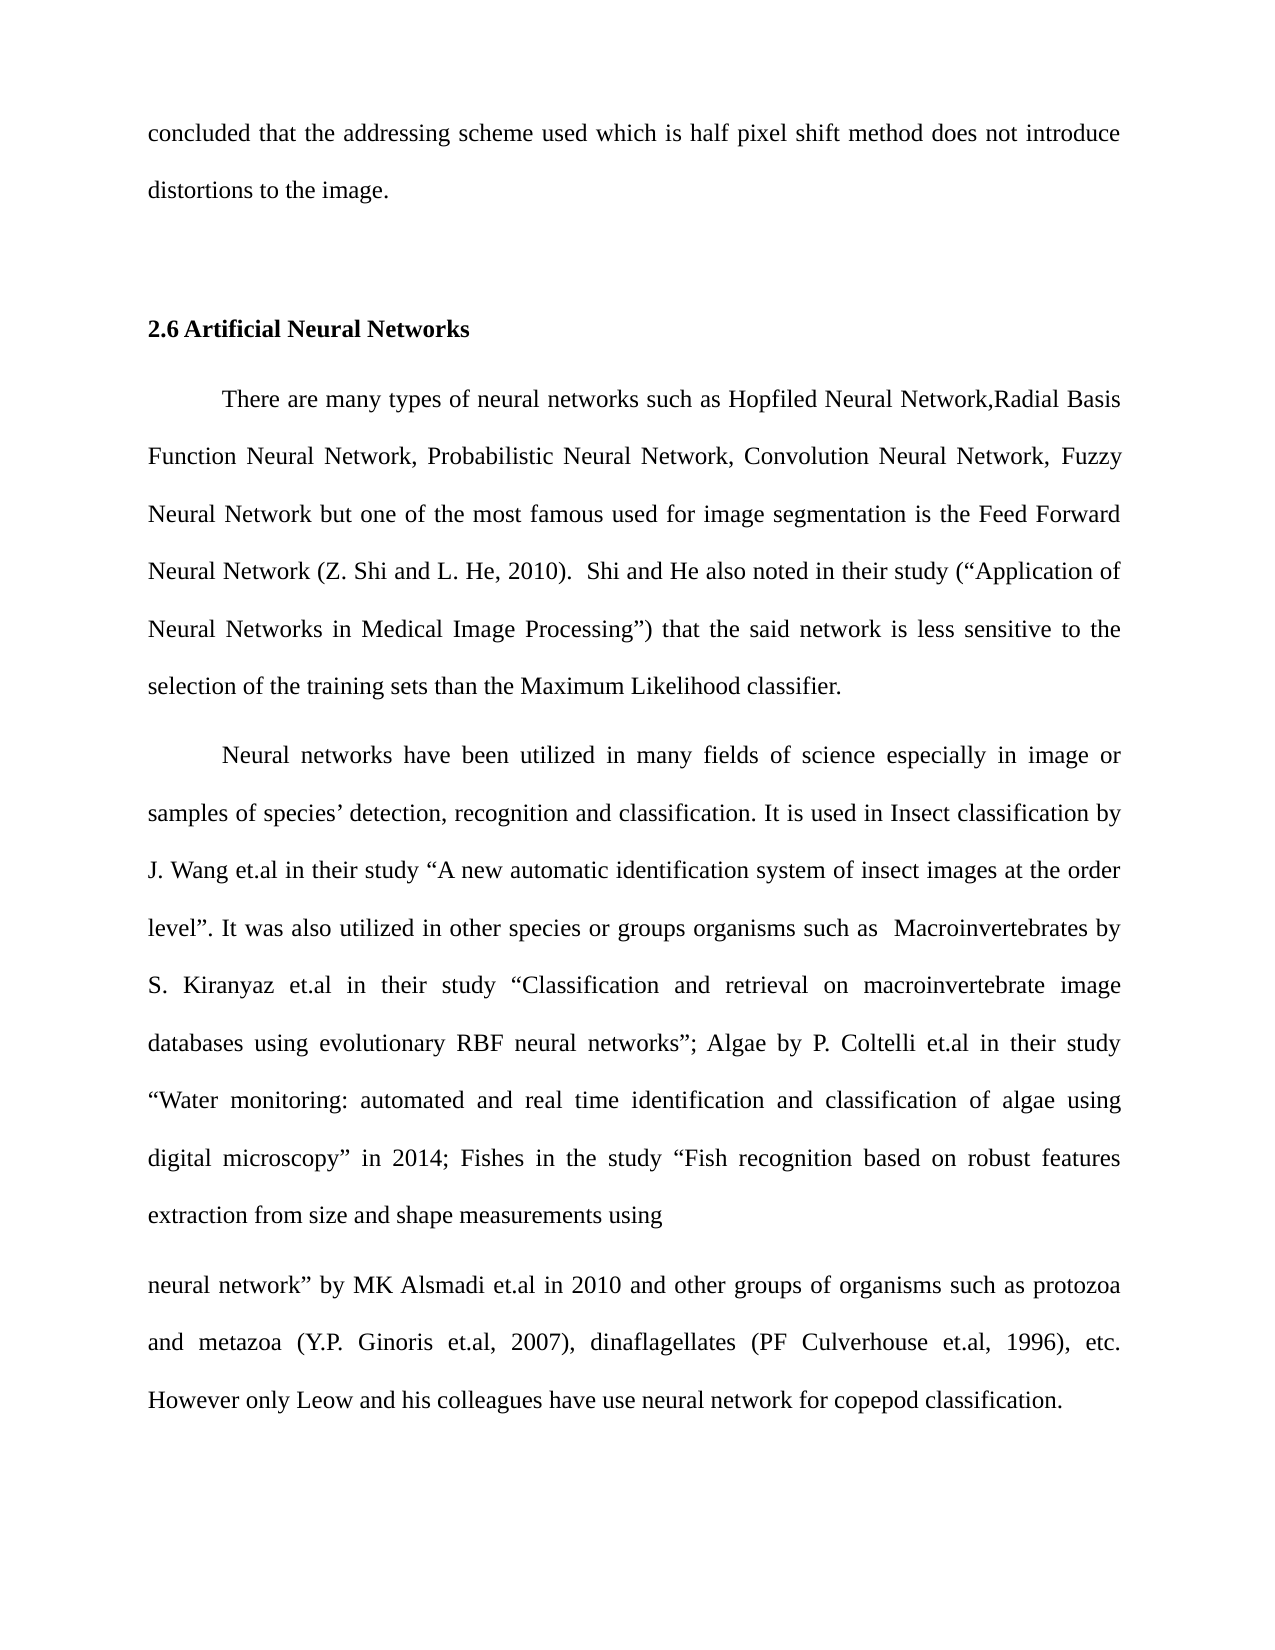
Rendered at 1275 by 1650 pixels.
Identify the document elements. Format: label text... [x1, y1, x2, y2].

text concluded that the addressing scheme used which is half pixel shift method does not introduce distortions to the image. [148, 118, 1122, 204]
text neural network” by MK Alsmadi et.al in 2010 and other groups of organisms such as protozoa and metazoa (Y.P. Ginoris et.al, 2007), dinaflagellates (PF Culverhouse et.al, 1996), etc. However only Leow and his colleagues have use neural network for copepod classification. [148, 1270, 1122, 1414]
text 2.6 Artificial Neural Networks [148, 314, 1122, 343]
text Neural networks have been utilized in many fields of science especially in image or samples of species’ detection, recognition and classification. It is used in Insect classification by J. Wang et.al in their study “A new automatic identification system of insect images at the order level”. It was also utilized in other species or groups organisms such as Macroinvertebrates by S. Kiranyaz et.al in their study “Classification and retrieval on macroinvertebrate image databases using evolutionary RBF neural networks”; Algae by P. Coltelli et.al in their study “Water monitoring: automated and real time identification and classification of algae using digital microscopy” in 2014; Fishes in the study “Fish recognition based on robust features extraction from size and shape measurements using [148, 741, 1122, 1229]
text There are many types of neural networks such as Hopfiled Neural Network,Radial Basis Function Neural Network, Probabilistic Neural Network, Convolution Neural Network, Fuzzy Neural Network but one of the most famous used for image segmentation is the Feed Forward Neural Network (Z. Shi and L. He, 2010). Shi and He also noted in their study (“Application of Neural Networks in Medical Image Processing”) that the said network is less sensitive to the selection of the training sets than the Maximum Likelihood classifier. [148, 384, 1122, 700]
